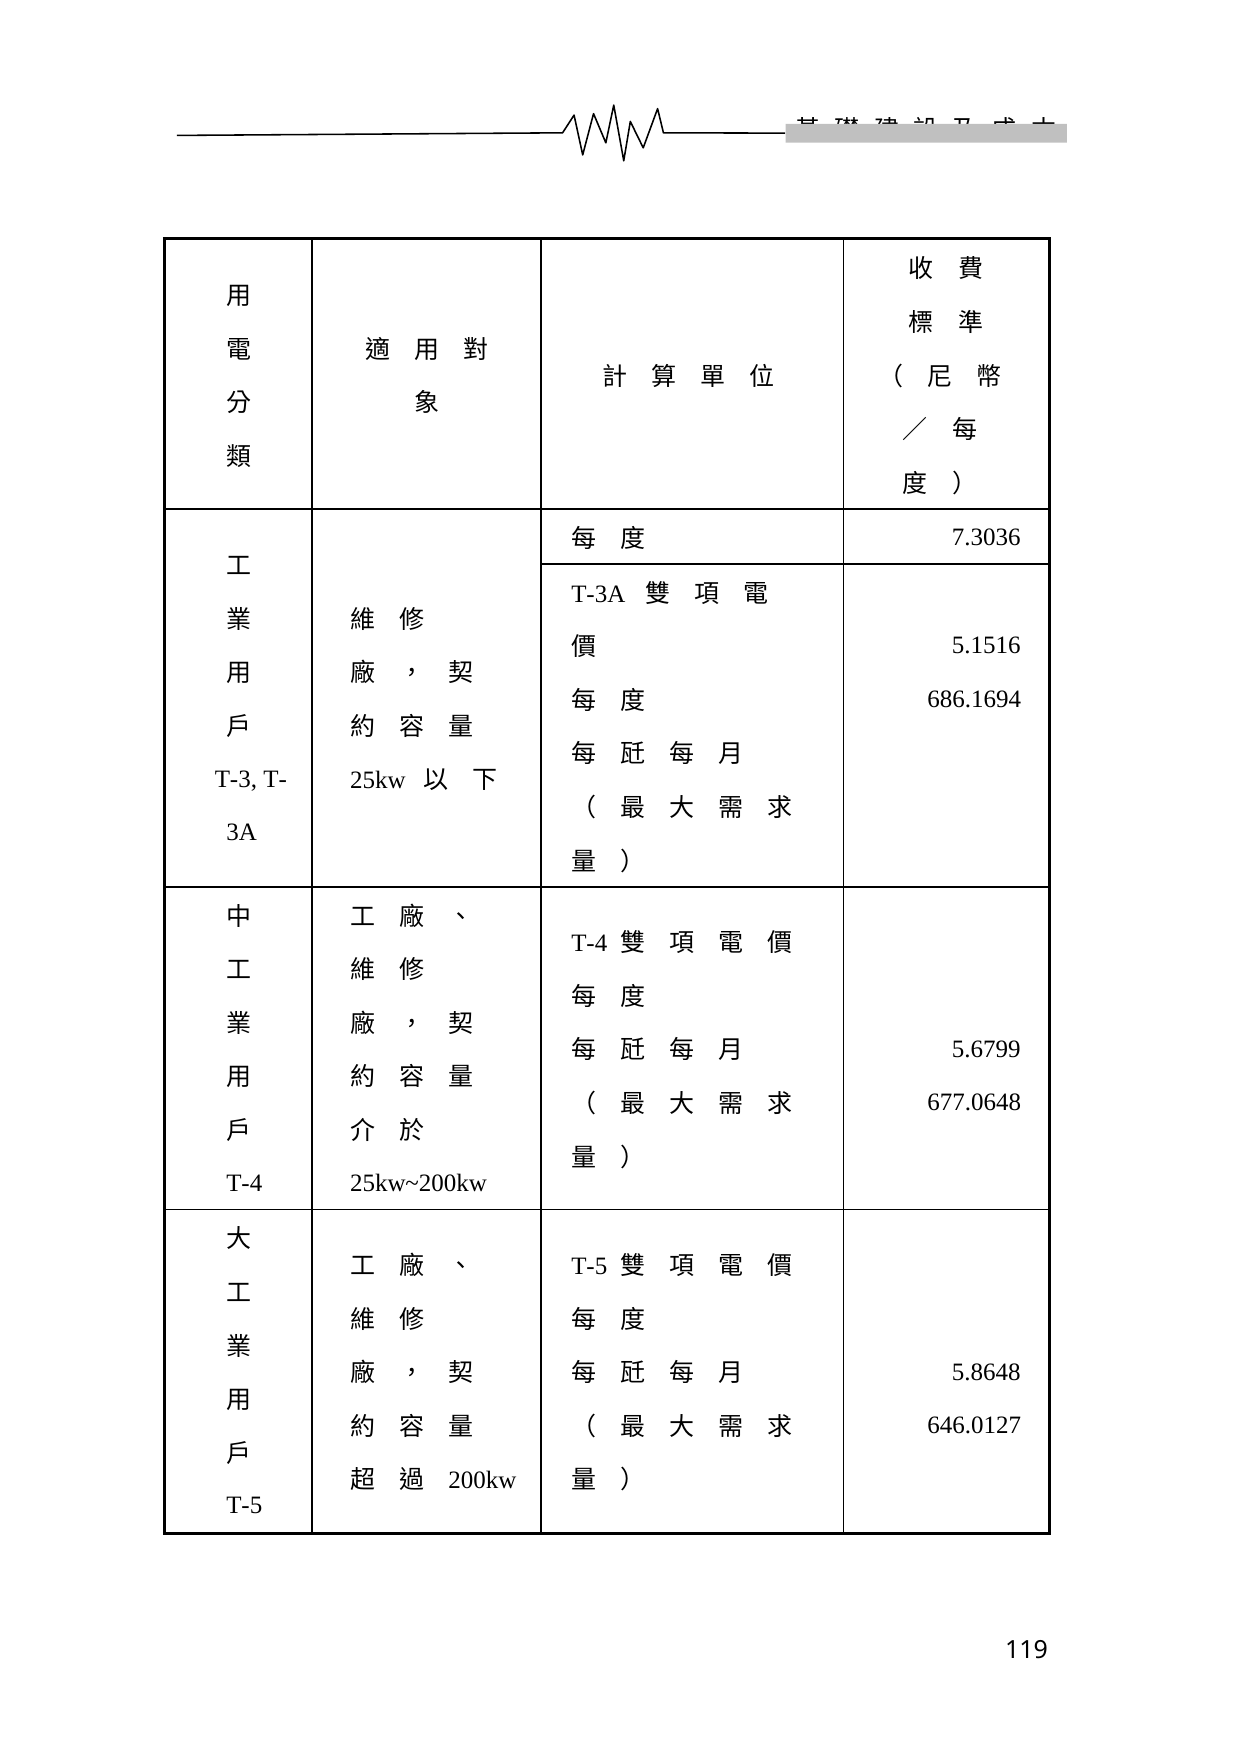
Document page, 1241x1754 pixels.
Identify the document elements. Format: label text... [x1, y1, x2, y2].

table_cell 維修廠，契約容量25kw以下 [313, 510, 540, 886]
table_cell 中工業用戶 T-4 [166, 888, 311, 1209]
table_cell 工業用戶 T-3, T-3A [166, 510, 311, 886]
table_cell 每度 [542, 510, 843, 563]
table_header 用電分類 [166, 240, 311, 508]
table_cell T-5雙項電價 每度 每瓩每月（最大需求量） [542, 1210, 843, 1532]
table_header 收費標準 （尼幣／每度） [844, 240, 1048, 508]
table_cell 5.1516 686.1694 [844, 565, 1048, 886]
table_cell 5.6799 677.0648 [844, 888, 1048, 1209]
table_cell 工廠、維修廠，契約容量超過200kw [313, 1210, 540, 1532]
table_cell 大工業用戶 T-5 [166, 1210, 311, 1532]
table_cell 工廠、維修廠，契約容量介於25kw~200kw [313, 888, 540, 1209]
table_cell 5.8648 646.0127 [844, 1210, 1048, 1532]
table_cell 7.3036 [844, 510, 1048, 563]
table_cell T-4雙項電價 每度 每瓩每月（最大需求量） [542, 888, 843, 1209]
table_header 計算單位 [542, 240, 843, 508]
table_header 適用對象 [313, 240, 540, 508]
table_cell T-3A雙項電價 每度 每瓩每月（最大需求量） [542, 565, 843, 886]
